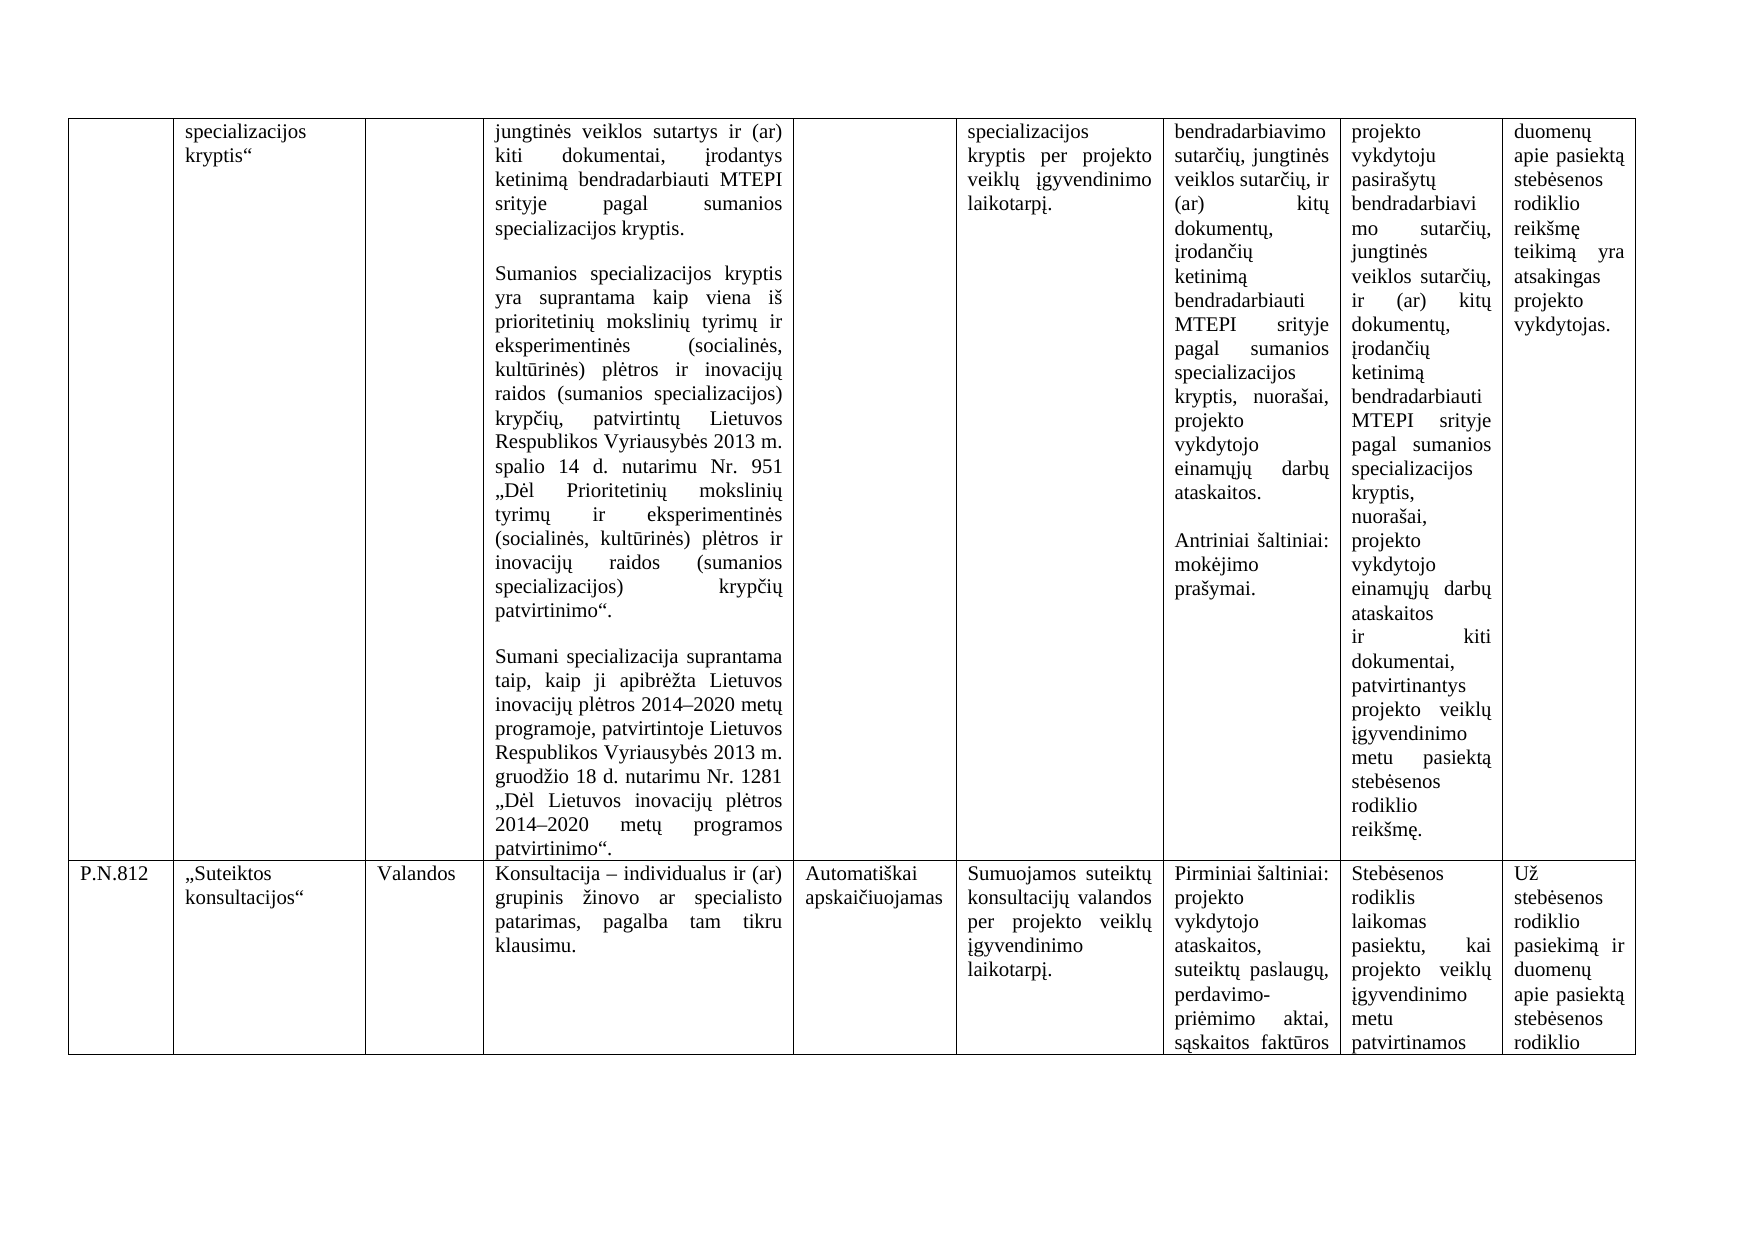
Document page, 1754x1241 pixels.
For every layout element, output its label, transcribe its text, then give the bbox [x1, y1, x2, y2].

table_cell jungtinės veiklos sutartys ir (ar) kiti dokumentai, įrodantys ketinimą bendradarbiauti MTEPI srityje pagal sumanios specializacijos kryptis. Sumanios specializacijos kryptis yra suprantama kaip viena iš prioritetinių mokslinių tyrimų ir eksperimentinės (socialinės, kultūrinės) plėtros ir inovacijų raidos (sumanios specializacijos) krypčių, patvirtintų Lietuvos Respublikos Vyriausybės 2013 m. spalio 14 d. nutarimu Nr. 951 „Dėl Prioritetinių mokslinių tyrimų ir eksperimentinės (socialinės, kultūrinės) plėtros ir inovacijų raidos (sumanios specializacijos) krypčių patvirtinimo“. Sumani specializacija suprantama taip, kaip ji apibrėžta Lietuvos inovacijų plėtros 2014–2020 metų programoje, patvirtintoje Lietuvos Respublikos Vyriausybės 2013 m. gruodžio 18 d. nutarimu Nr. 1281 „Dėl Lietuvos inovacijų plėtros 2014–2020 metų programos patvirtinimo“. [484, 119, 793, 860]
table_cell Konsultacija – individualus ir (ar) grupinis žinovo ar specialisto patarimas, pagalba tam tikru klausimu. [484, 861, 793, 1054]
table_cell P.N.812 [69, 861, 173, 1054]
table_cell specializacijos kryptis“ [174, 119, 365, 860]
table_cell Stebėsenos rodiklis laikomas pasiektu, kai projekto veiklų įgyvendinimo metu patvirtinamos [1341, 861, 1502, 1054]
table_cell bendradarbiavimo sutarčių, jungtinės veiklos sutarčių, ir (ar) kitų dokumentų, įrodančių ketinimą bendradarbiauti MTEPI srityje pagal sumanios specializacijos kryptis, nuorašai, projekto vykdytojo einamųjų darbų ataskaitos. Antriniai šaltiniai: mokėjimo prašymai. [1164, 119, 1340, 860]
table_cell [366, 119, 483, 860]
table_cell Automatiškai apskaičiuojamas [794, 861, 956, 1054]
table_cell Sumuojamos suteiktų konsultacijų valandos per projekto veiklų įgyvendinimo laikotarpį. [957, 861, 1163, 1054]
table_cell Valandos [366, 861, 483, 1054]
table_cell [794, 119, 956, 860]
table_cell [69, 119, 173, 860]
table_cell projekto vykdytoju pasirašytų bendradarbiavimo sutarčių, jungtinės veiklos sutarčių, ir (ar) kitų dokumentų, įrodančių ketinimą bendradarbiauti MTEPI srityje pagal sumanios specializacijos kryptis, nuorašai, projekto vykdytojo einamųjų darbų ataskaitos ir kiti dokumentai, patvirtinantys projekto veiklų įgyvendinimo metu pasiektą stebėsenos rodiklio reikšmę. [1341, 119, 1502, 860]
table_cell „Suteiktos konsultacijos“ [174, 861, 365, 1054]
table_cell Pirminiai šaltiniai: projekto vykdytojo ataskaitos, suteiktų paslaugų, perdavimo-priėmimo aktai, sąskaitos faktūros [1164, 861, 1340, 1054]
table_cell duomenų apie pasiektą stebėsenos rodiklio reikšmę teikimą yra atsakingas projekto vykdytojas. [1503, 119, 1635, 860]
table_cell specializacijos kryptis per projekto veiklų įgyvendinimo laikotarpį. [957, 119, 1163, 860]
table_cell Už stebėsenos rodiklio pasiekimą ir duomenų apie pasiektą stebėsenos rodiklio [1503, 861, 1635, 1054]
